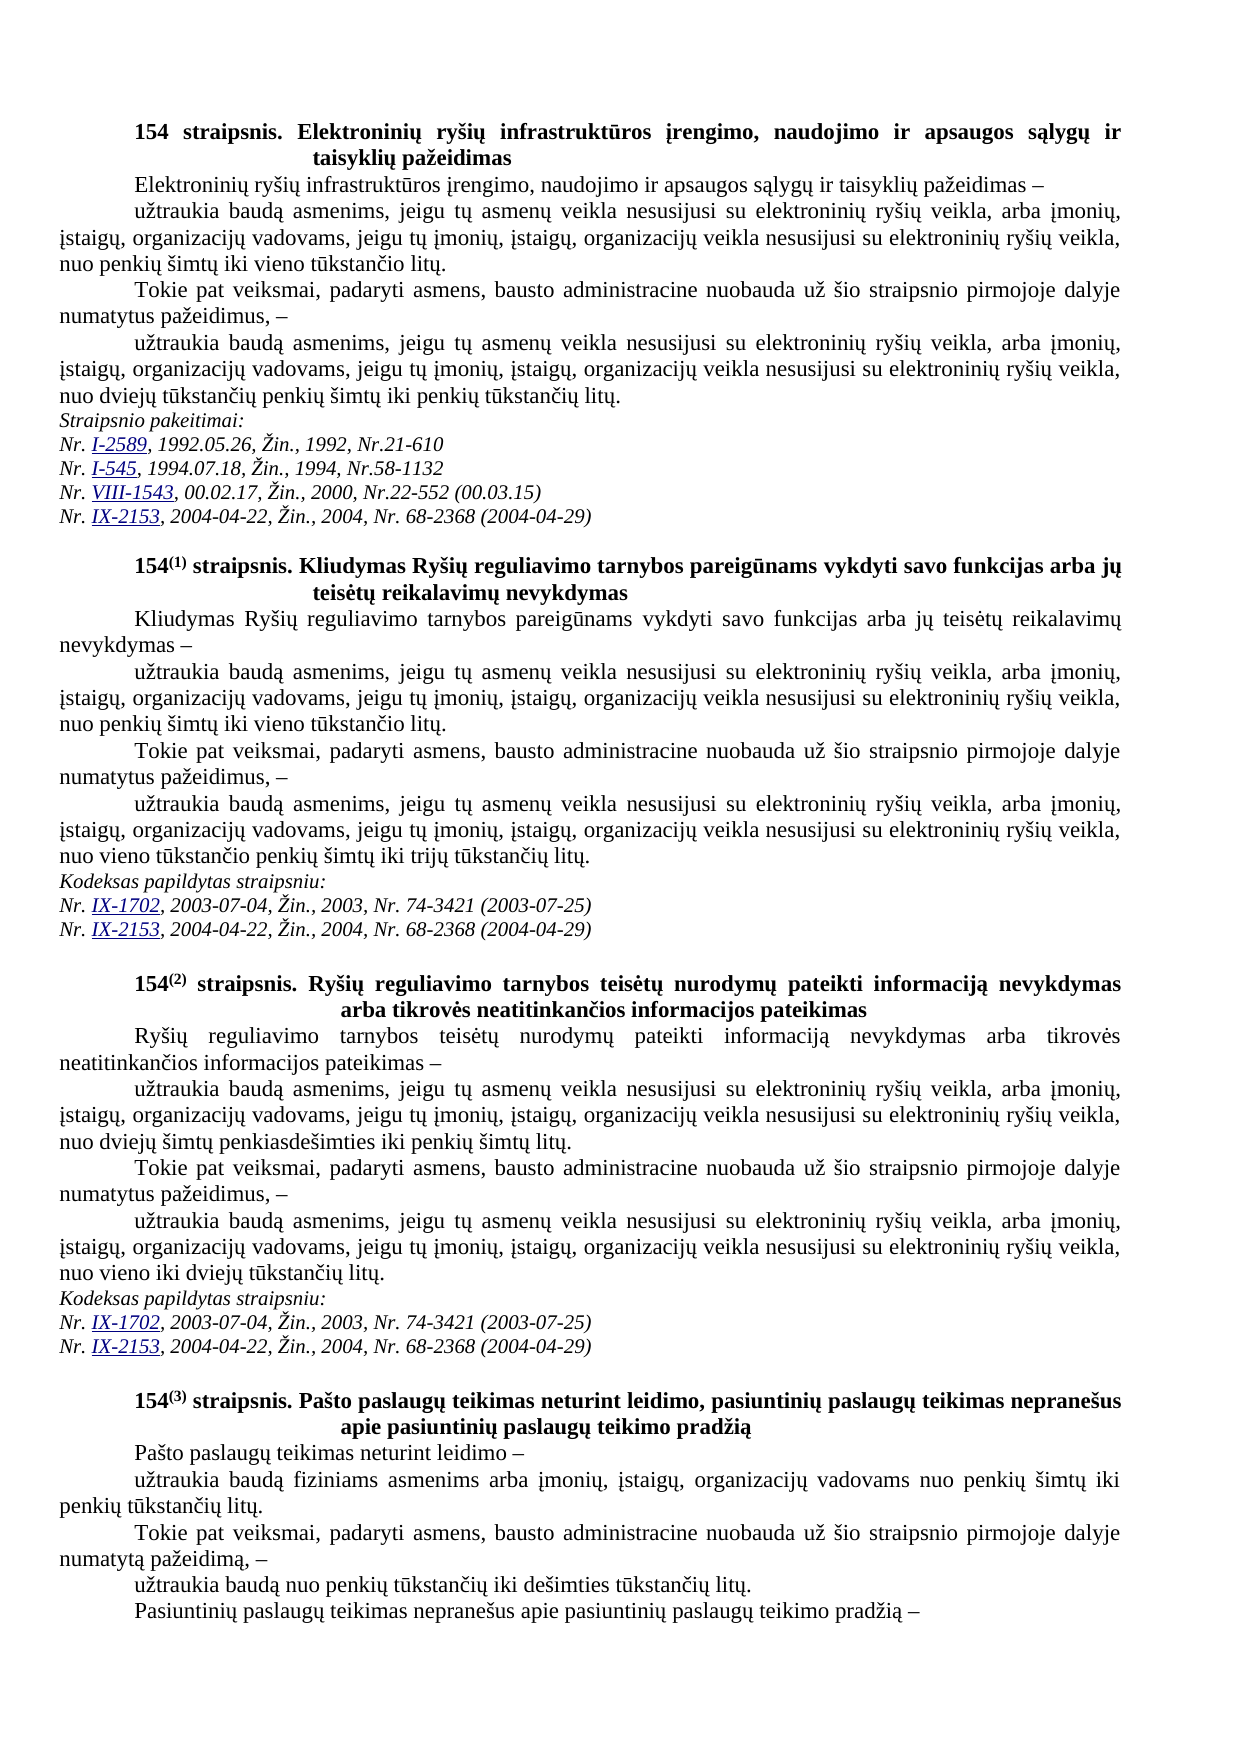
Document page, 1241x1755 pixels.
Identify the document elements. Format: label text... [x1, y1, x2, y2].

text Tokie pat veiksmai, padaryti asmens, bausto administracine nuobauda už šio straipsnio pirmojoje dalyje numatytus pažeidimus, – [59, 737, 1122, 789]
text užtraukia baudą fiziniams asmenims arba įmonių, įstaigų, organizacijų vadovams nuo penkių šimtų iki penkių tūkstančių litų. [59, 1466, 1122, 1518]
text Nr. IX-2153, 2004-04-22, Žin., 2004, Nr. 68-2368 (2004-04-29) [59, 1334, 1122, 1358]
text 154(2) straipsnis. Ryšių reguliavimo tarnybos teisėtų nurodymų pateikti informaciją nevykdymas arba tikrovės neatitinkančios informacijos pateikimas [134, 969, 1122, 1022]
text Tokie pat veiksmai, padaryti asmens, bausto administracine nuobauda už šio straipsnio pirmojoje dalyje numatytą pažeidimą, – [59, 1518, 1122, 1571]
text Tokie pat veiksmai, padaryti asmens, bausto administracine nuobauda už šio straipsnio pirmojoje dalyje numatytus pažeidimus, – [59, 276, 1122, 329]
text Straipsnio pakeitimai: [59, 408, 1122, 432]
text Kodeksas papildytas straipsniu: [59, 1286, 1122, 1310]
text Ryšių reguliavimo tarnybos teisėtų nurodymų pateikti informaciją nevykdymas arba tikrovės neatitinkančios informacijos pateikimas – [59, 1022, 1122, 1075]
text Nr. I-2589, 1992.05.26, Žin., 1992, Nr.21-610 [59, 432, 1122, 456]
text 154 straipsnis. Elektroninių ryšių infrastruktūros įrengimo, naudojimo ir apsaugos sąlygų ir taisyklių pažeidimas [134, 118, 1122, 171]
text Pasiuntinių paslaugų teikimas nepranešus apie pasiuntinių paslaugų teikimo pradžią – [59, 1598, 1122, 1624]
text Kliudymas Ryšių reguliavimo tarnybos pareigūnams vykdyti savo funkcijas arba jų teisėtų reikalavimų nevykdymas – [59, 605, 1122, 658]
text Nr. IX-2153, 2004-04-22, Žin., 2004, Nr. 68-2368 (2004-04-29) [59, 504, 1122, 528]
text užtraukia baudą nuo penkių tūkstančių iki dešimties tūkstančių litų. [59, 1571, 1122, 1598]
text Nr. IX-1702, 2003-07-04, Žin., 2003, Nr. 74-3421 (2003-07-25) [59, 893, 1122, 917]
text Nr. IX-2153, 2004-04-22, Žin., 2004, Nr. 68-2368 (2004-04-29) [59, 917, 1122, 941]
text Nr. I-545, 1994.07.18, Žin., 1994, Nr.58-1132 [59, 456, 1122, 480]
text užtraukia baudą asmenims, jeigu tų asmenų veikla nesusijusi su elektroninių ryšių veikla, arba įmonių, įstaigų, organizacijų vadovams, jeigu tų įmonių, įstaigų, organizacijų veikla nesusijusi su elektroninių ryšių veikla, nuo vieno tūkstančio penkių šimtų iki trijų tūkstančių litų. [59, 789, 1122, 869]
text užtraukia baudą asmenims, jeigu tų asmenų veikla nesusijusi su elektroninių ryšių veikla, arba įmonių, įstaigų, organizacijų vadovams, jeigu tų įmonių, įstaigų, organizacijų veikla nesusijusi su elektroninių ryšių veikla, nuo penkių šimtų iki vieno tūkstančio litų. [59, 197, 1122, 276]
text 154(3) straipsnis. Pašto paslaugų teikimas neturint leidimo, pasiuntinių paslaugų teikimas nepranešus apie pasiuntinių paslaugų teikimo pradžią [134, 1387, 1122, 1439]
text Elektroninių ryšių infrastruktūros įrengimo, naudojimo ir apsaugos sąlygų ir taisyklių pažeidimas – [59, 171, 1122, 197]
text 154(1) straipsnis. Kliudymas Ryšių reguliavimo tarnybos pareigūnams vykdyti savo funkcijas arba jų teisėtų reikalavimų nevykdymas [134, 552, 1122, 605]
text Kodeksas papildytas straipsniu: [59, 869, 1122, 893]
text užtraukia baudą asmenims, jeigu tų asmenų veikla nesusijusi su elektroninių ryšių veikla, arba įmonių, įstaigų, organizacijų vadovams, jeigu tų įmonių, įstaigų, organizacijų veikla nesusijusi su elektroninių ryšių veikla, nuo dviejų tūkstančių penkių šimtų iki penkių tūkstančių litų. [59, 329, 1122, 408]
text užtraukia baudą asmenims, jeigu tų asmenų veikla nesusijusi su elektroninių ryšių veikla, arba įmonių, įstaigų, organizacijų vadovams, jeigu tų įmonių, įstaigų, organizacijų veikla nesusijusi su elektroninių ryšių veikla, nuo dviejų šimtų penkiasdešimties iki penkių šimtų litų. [59, 1075, 1122, 1154]
text užtraukia baudą asmenims, jeigu tų asmenų veikla nesusijusi su elektroninių ryšių veikla, arba įmonių, įstaigų, organizacijų vadovams, jeigu tų įmonių, įstaigų, organizacijų veikla nesusijusi su elektroninių ryšių veikla, nuo penkių šimtų iki vieno tūkstančio litų. [59, 658, 1122, 737]
text Tokie pat veiksmai, padaryti asmens, bausto administracine nuobauda už šio straipsnio pirmojoje dalyje numatytus pažeidimus, – [59, 1154, 1122, 1207]
text užtraukia baudą asmenims, jeigu tų asmenų veikla nesusijusi su elektroninių ryšių veikla, arba įmonių, įstaigų, organizacijų vadovams, jeigu tų įmonių, įstaigų, organizacijų veikla nesusijusi su elektroninių ryšių veikla, nuo vieno iki dviejų tūkstančių litų. [59, 1207, 1122, 1286]
text Nr. VIII-1543, 00.02.17, Žin., 2000, Nr.22-552 (00.03.15) [59, 480, 1122, 504]
text Nr. IX-1702, 2003-07-04, Žin., 2003, Nr. 74-3421 (2003-07-25) [59, 1310, 1122, 1334]
text Pašto paslaugų teikimas neturint leidimo – [59, 1439, 1122, 1466]
